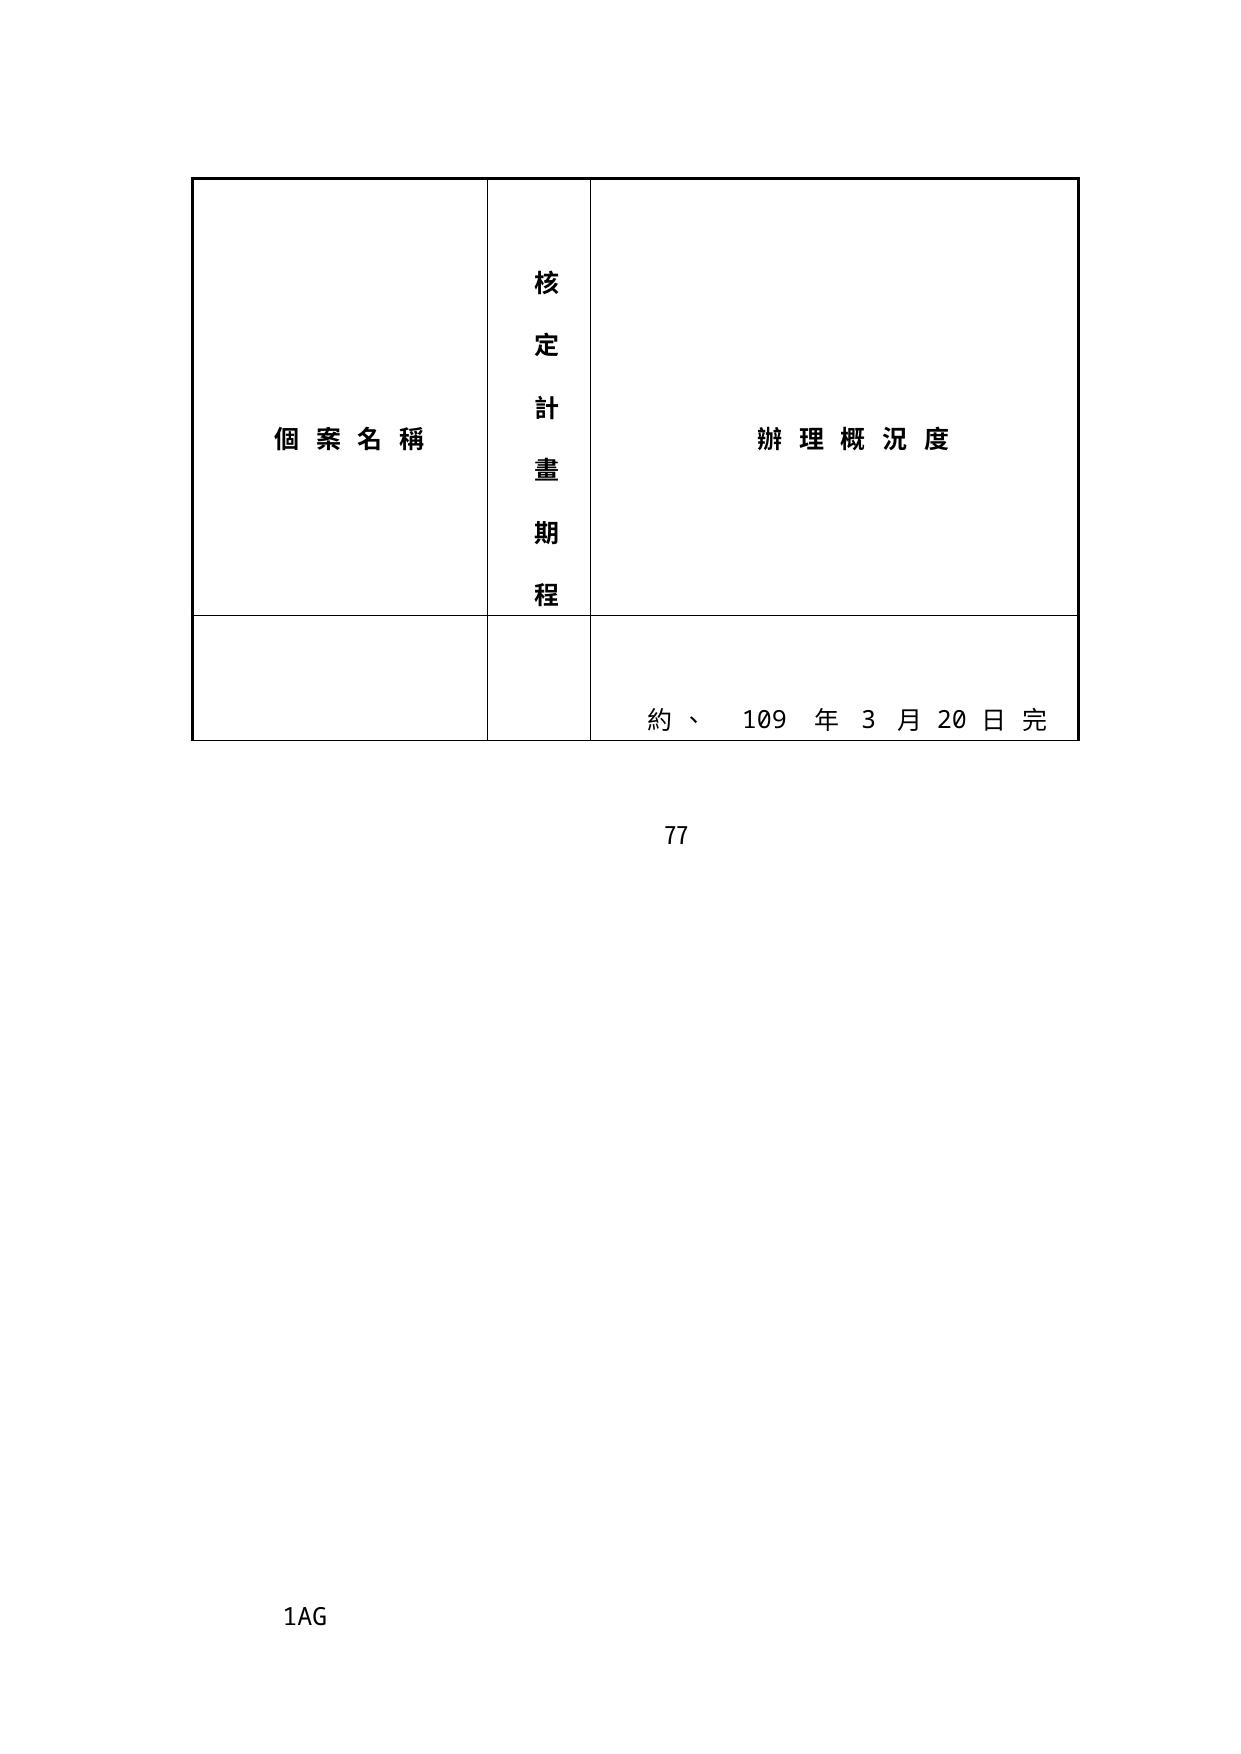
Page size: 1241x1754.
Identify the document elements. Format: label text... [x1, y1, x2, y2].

table_header 個案名稱 [194, 180, 487, 615]
table_header 核定計畫期程 [488, 180, 590, 615]
table_header 辦理概況度 [591, 180, 1077, 615]
table_cell [488, 616, 590, 740]
table_cell [194, 616, 487, 740]
table_cell 約、109年3月20日完 [591, 616, 1077, 740]
